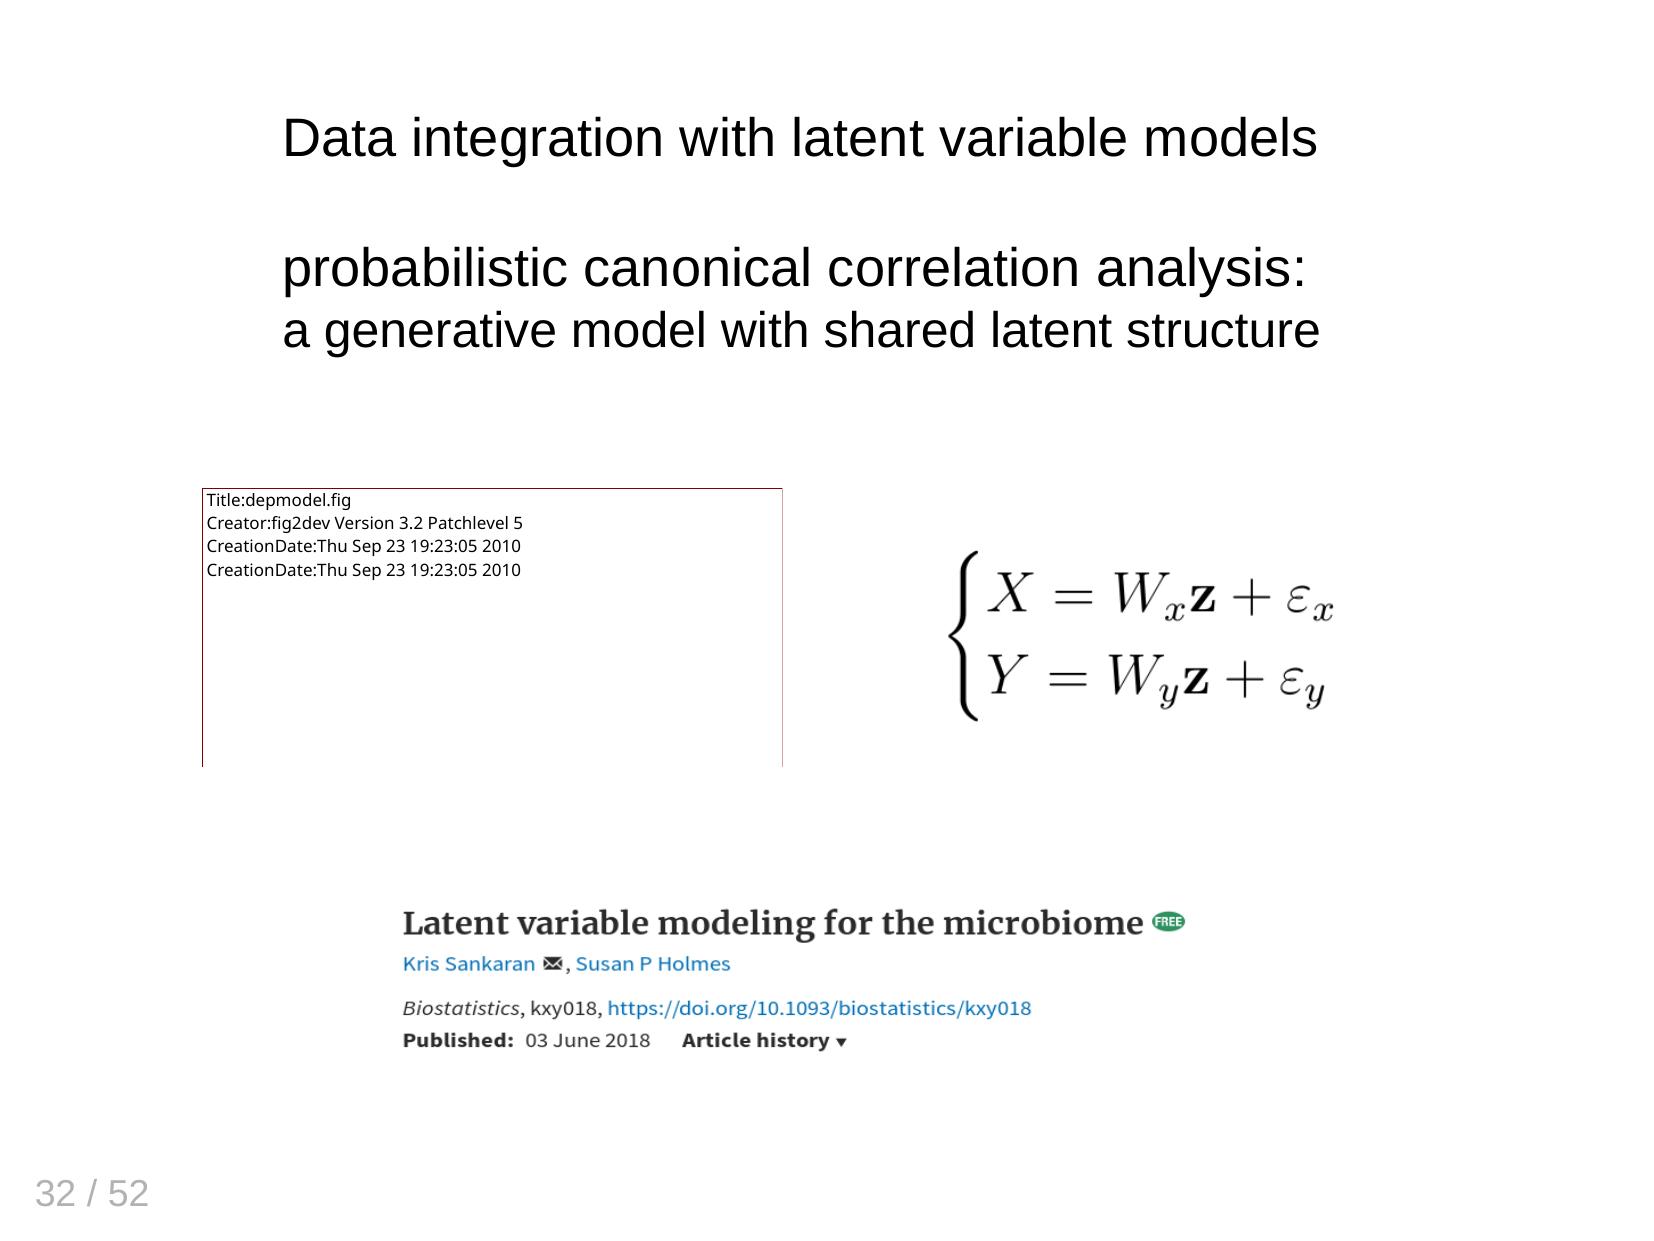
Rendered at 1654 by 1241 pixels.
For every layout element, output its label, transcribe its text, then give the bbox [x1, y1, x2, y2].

picture [377, 889, 1260, 1076]
text_box <number> / 52 [20, 1165, 315, 1226]
picture [201, 486, 783, 767]
text_box Data integration with latent variable models probabilistic canonical correlation analysis: a generative model with shared latent structure [268, 95, 1349, 365]
picture [905, 503, 1382, 746]
